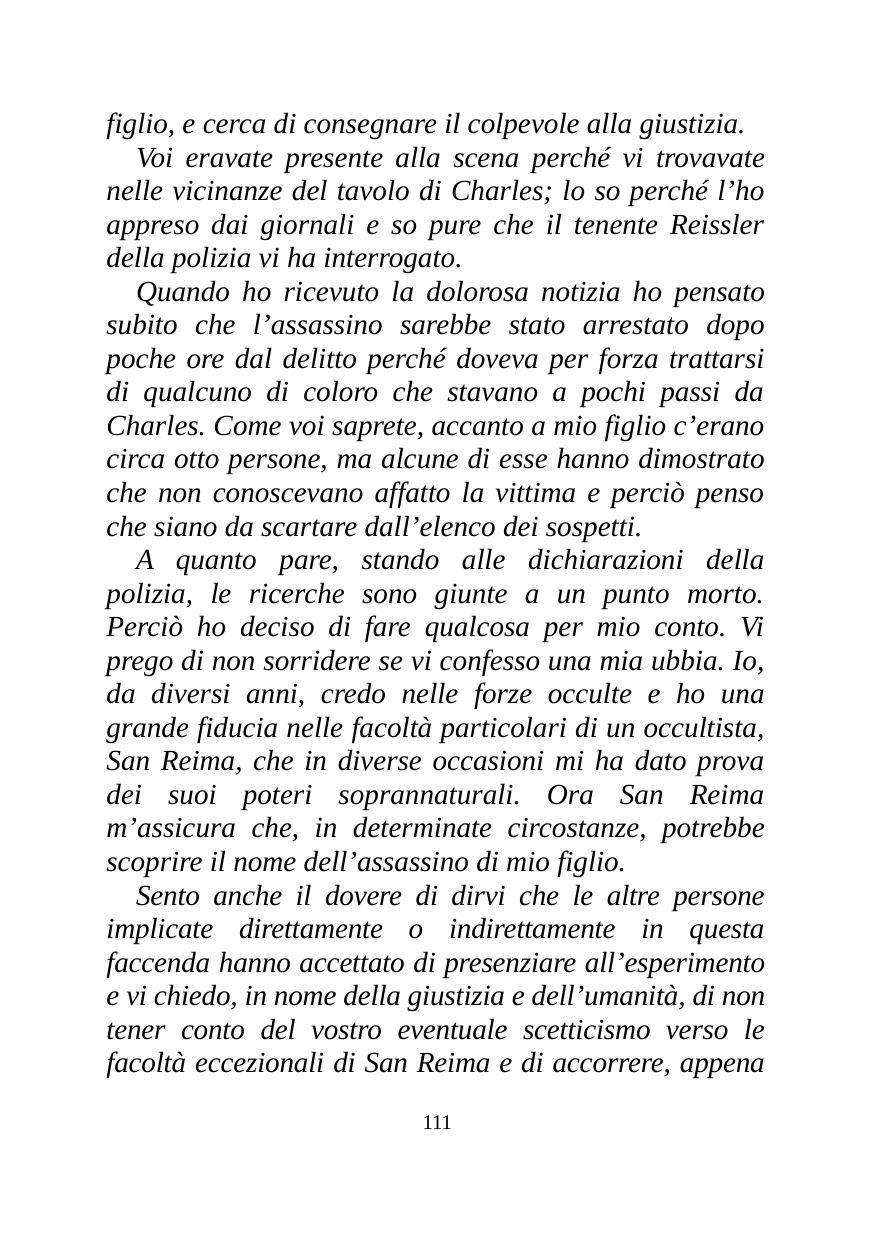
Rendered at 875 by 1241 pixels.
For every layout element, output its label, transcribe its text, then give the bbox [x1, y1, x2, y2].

text Sento anche il dovere di dirvi che le altre persone implicate direttamente o indirettamente in questa faccenda hanno accettato di presenziare all’esperimento e vi chiedo, in nome della giustizia e dell’umanità, di non tener conto del vostro eventuale scetticismo verso le facoltà eccezionali di San Reima e di accorrere, appena [106, 878, 768, 1079]
text figlio, e cerca di consegnare il colpevole alla giustizia. [106, 106, 768, 140]
text Quando ho ricevuto la dolorosa notizia ho pensato subito che l’assassino sarebbe stato arrestato dopo poche ore dal delitto perché doveva per forza trattarsi di qualcuno di coloro che stavano a pochi passi da Charles. Come voi saprete, accanto a mio figlio c’erano circa otto persone, ma alcune di esse hanno dimostrato che non conoscevano affatto la vittima e perciò penso che siano da scartare dall’elenco dei sospetti. [106, 274, 768, 542]
text Voi eravate presente alla scena perché vi trovavate nelle vicinanze del tavolo di Charles; lo so perché l’ho appreso dai giornali e so pure che il tenente Reissler della polizia vi ha interrogato. [106, 140, 768, 274]
text A quanto pare, stando alle dichiarazioni della polizia, le ricerche sono giunte a un punto morto. Perciò ho deciso di fare qualcosa per mio conto. Vi prego di non sorridere se vi confesso una mia ubbia. Io, da diversi anni, credo nelle forze occulte e ho una grande fiducia nelle facoltà particolari di un occultista, San Reima, che in diverse occasioni mi ha dato prova dei suoi poteri soprannaturali. Ora San Reima m’assicura che, in determinate circostanze, potrebbe scoprire il nome dell’assassino di mio figlio. [106, 542, 768, 878]
